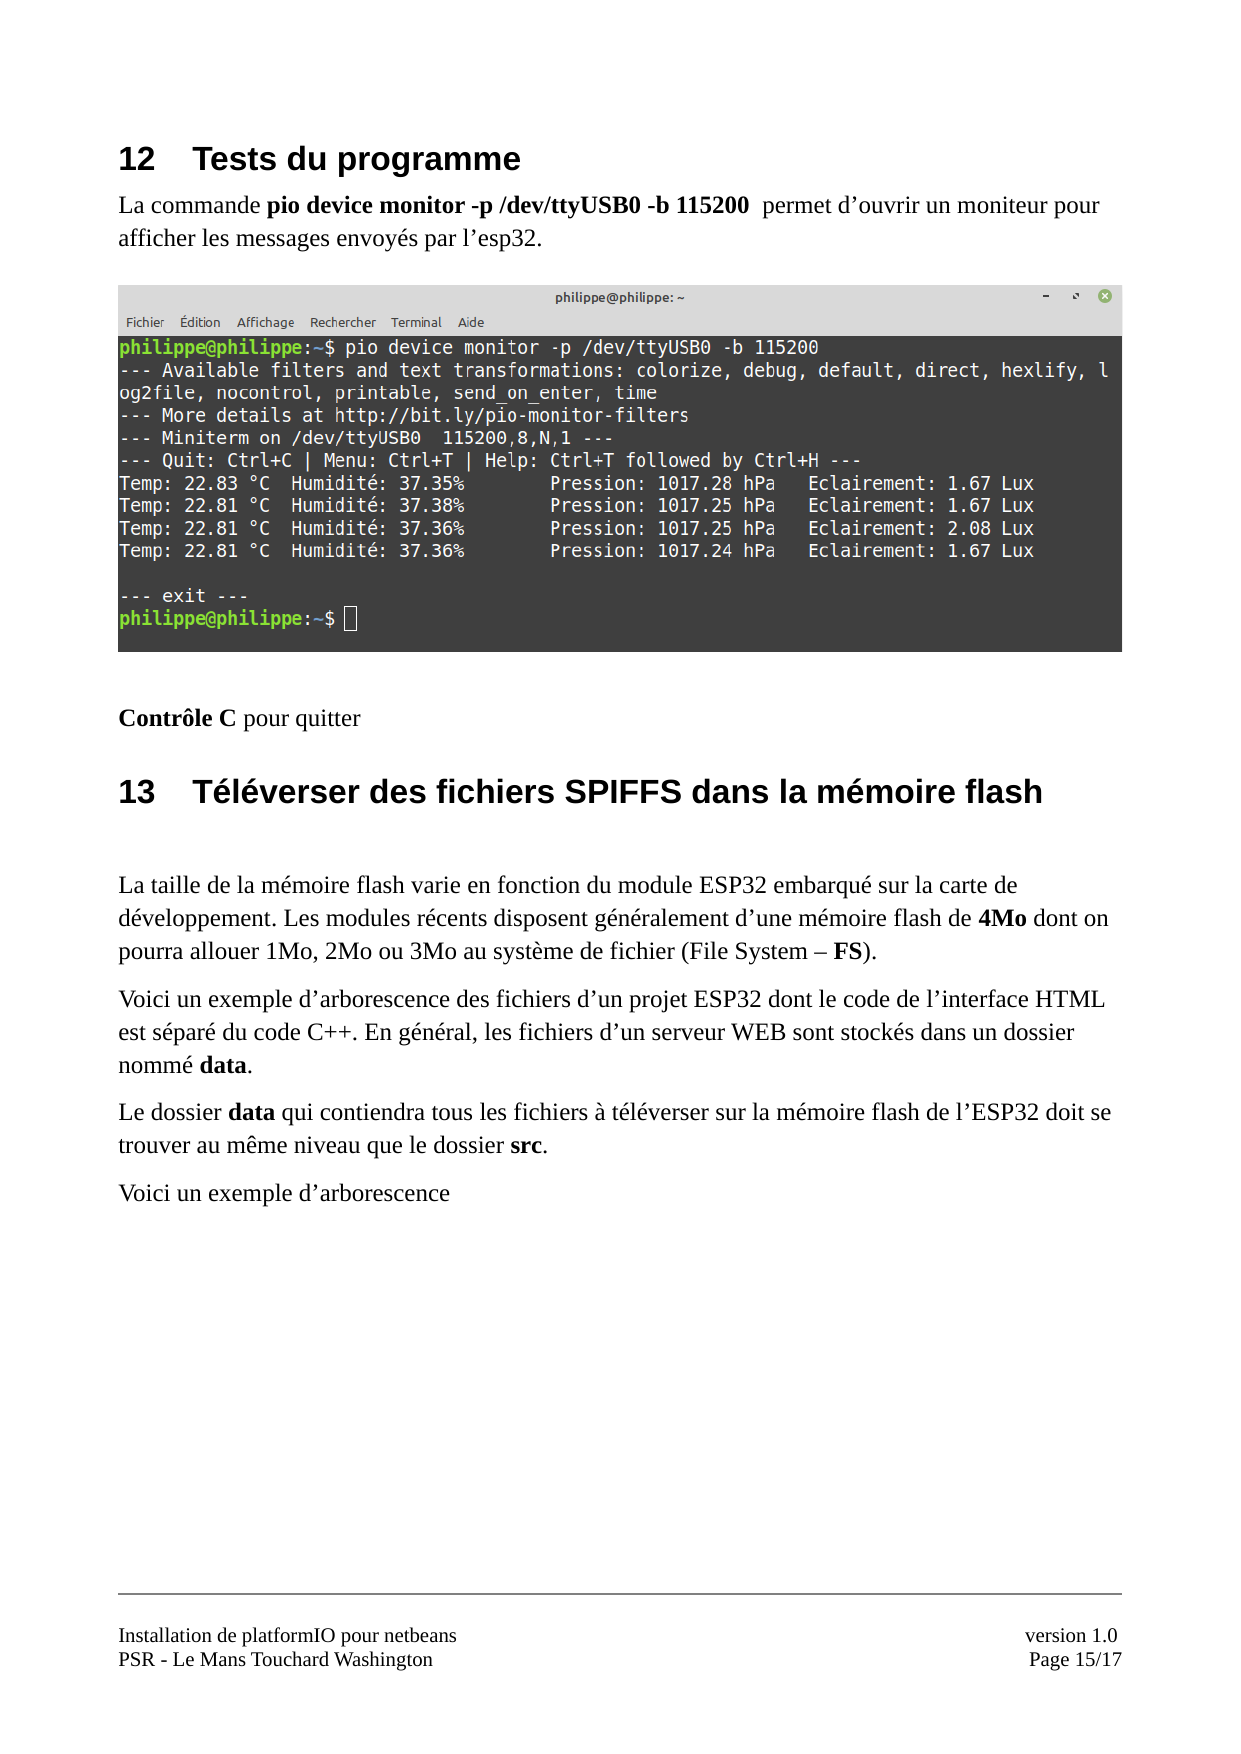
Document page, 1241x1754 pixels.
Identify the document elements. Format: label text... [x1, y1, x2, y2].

picture [118, 285, 1123, 652]
subtitle Téléverser des fichiers SPIFFS dans la mémoire flash [118, 771, 1122, 810]
text Le dossier data qui contiendra tous les fichiers à téléverser sur la mémoire flash de l’ESP32 doit se trouver au même niveau que le dossier src. [118, 1097, 1122, 1159]
text La taille de la mémoire flash varie en fonction du module ESP32 embarqué sur la carte de développement. Les modules récents disposent généralement d’une mémoire flash de 4Mo dont on pourra allouer 1Mo, 2Mo ou 3Mo au système de fichier (File System – FS). [118, 870, 1122, 965]
text Contrôle C pour quitter [118, 703, 1122, 732]
subtitle Tests du programme [118, 139, 1122, 178]
text Voici un exemple d’arborescence [118, 1178, 1122, 1207]
text La commande pio device monitor -p /dev/ttyUSB0 -b 115200 permet d’ouvrir un moniteur pour afficher les messages envoyés par l’esp32. [118, 190, 1122, 252]
text Voici un exemple d’arborescence des fichiers d’un projet ESP32 dont le code de l’interface HTML est séparé du code C++. En général, les fichiers d’un serveur WEB sont stockés dans un dossier nommé data. [118, 984, 1122, 1079]
